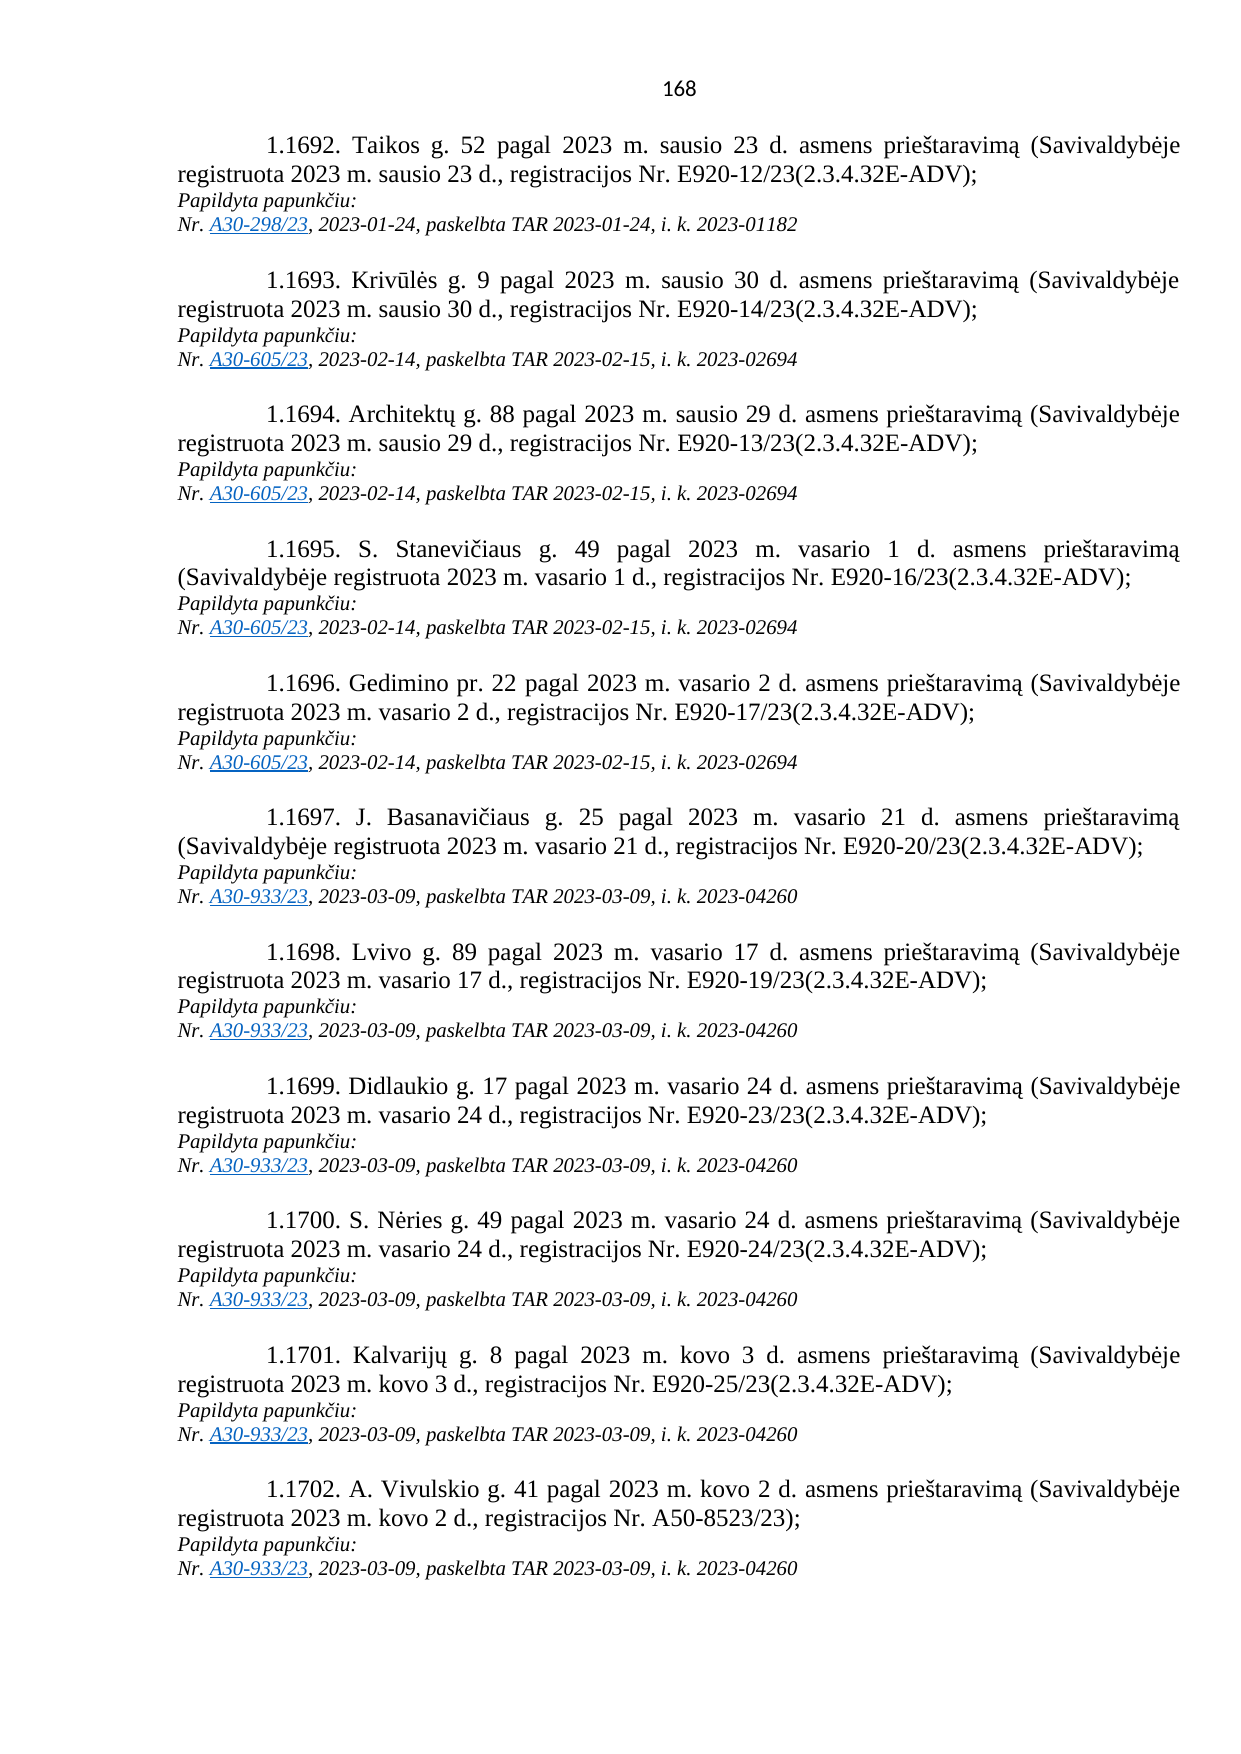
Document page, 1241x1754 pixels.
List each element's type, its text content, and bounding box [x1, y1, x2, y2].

text Nr. A30-605/23, 2023-02-14, paskelbta TAR 2023-02-15, i. k. 2023-02694 [177, 750, 1181, 774]
text 1.1701. Kalvarijų g. 8 pagal 2023 m. kovo 3 d. asmens prieštaravimą (Savivaldybėje registruota 2023 m. kovo 3 d., registracijos Nr. E920-25/23(2.3.4.32E-ADV); [177, 1340, 1181, 1397]
text Nr. A30-605/23, 2023-02-14, paskelbta TAR 2023-02-15, i. k. 2023-02694 [177, 347, 1181, 371]
text 1.1700. S. Nėries g. 49 pagal 2023 m. vasario 24 d. asmens prieštaravimą (Savivaldybėje registruota 2023 m. vasario 24 d., registracijos Nr. E920-24/23(2.3.4.32E-ADV); [177, 1206, 1181, 1263]
text Papildyta papunkčiu: [177, 726, 1181, 750]
text Papildyta papunkčiu: [177, 1263, 1181, 1287]
text 1.1694. Architektų g. 88 pagal 2023 m. sausio 29 d. asmens prieštaravimą (Savivaldybėje registruota 2023 m. sausio 29 d., registracijos Nr. E920-13/23(2.3.4.32E-ADV); [177, 399, 1181, 457]
text 1.1695. S. Stanevičiaus g. 49 pagal 2023 m. vasario 1 d. asmens prieštaravimą (Savivaldybėje registruota 2023 m. vasario 1 d., registracijos Nr. E920-16/23(2.3.4.32E-ADV); [177, 534, 1181, 591]
text Nr. A30-933/23, 2023-03-09, paskelbta TAR 2023-03-09, i. k. 2023-04260 [177, 1287, 1181, 1311]
text Nr. A30-933/23, 2023-03-09, paskelbta TAR 2023-03-09, i. k. 2023-04260 [177, 884, 1181, 908]
text Papildyta papunkčiu: [177, 591, 1181, 615]
text Nr. A30-933/23, 2023-03-09, paskelbta TAR 2023-03-09, i. k. 2023-04260 [177, 1556, 1181, 1580]
text 1.1698. Lvivo g. 89 pagal 2023 m. vasario 17 d. asmens prieštaravimą (Savivaldybėje registruota 2023 m. vasario 17 d., registracijos Nr. E920-19/23(2.3.4.32E-ADV); [177, 937, 1181, 994]
text Papildyta papunkčiu: [177, 457, 1181, 481]
text Nr. A30-298/23, 2023-01-24, paskelbta TAR 2023-01-24, i. k. 2023-01182 [177, 212, 1181, 236]
text Papildyta papunkčiu: [177, 994, 1181, 1018]
text 1.1697. J. Basanavičiaus g. 25 pagal 2023 m. vasario 21 d. asmens prieštaravimą (Savivaldybėje registruota 2023 m. vasario 21 d., registracijos Nr. E920-20/23(2.3.4.32E-ADV); [177, 802, 1181, 860]
text 1.1702. A. Vivulskio g. 41 pagal 2023 m. kovo 2 d. asmens prieštaravimą (Savivaldybėje registruota 2023 m. kovo 2 d., registracijos Nr. A50-8523/23); [177, 1474, 1181, 1532]
text Papildyta papunkčiu: [177, 322, 1181, 347]
text Nr. A30-605/23, 2023-02-14, paskelbta TAR 2023-02-15, i. k. 2023-02694 [177, 481, 1181, 505]
text Nr. A30-933/23, 2023-03-09, paskelbta TAR 2023-03-09, i. k. 2023-04260 [177, 1018, 1181, 1042]
text Papildyta papunkčiu: [177, 1397, 1181, 1422]
text Papildyta papunkčiu: [177, 1129, 1181, 1153]
text Nr. A30-933/23, 2023-03-09, paskelbta TAR 2023-03-09, i. k. 2023-04260 [177, 1153, 1181, 1177]
text Nr. A30-933/23, 2023-03-09, paskelbta TAR 2023-03-09, i. k. 2023-04260 [177, 1422, 1181, 1446]
text Papildyta papunkčiu: [177, 188, 1181, 212]
text 1.1699. Didlaukio g. 17 pagal 2023 m. vasario 24 d. asmens prieštaravimą (Savivaldybėje registruota 2023 m. vasario 24 d., registracijos Nr. E920-23/23(2.3.4.32E-ADV); [177, 1071, 1181, 1129]
text 1.1693. Krivūlės g. 9 pagal 2023 m. sausio 30 d. asmens prieštaravimą (Savivaldybėje registruota 2023 m. sausio 30 d., registracijos Nr. E920-14/23(2.3.4.32E-ADV); [177, 265, 1181, 322]
text 1.1696. Gedimino pr. 22 pagal 2023 m. vasario 2 d. asmens prieštaravimą (Savivaldybėje registruota 2023 m. vasario 2 d., registracijos Nr. E920-17/23(2.3.4.32E-ADV); [177, 668, 1181, 726]
text 1.1692. Taikos g. 52 pagal 2023 m. sausio 23 d. asmens prieštaravimą (Savivaldybėje registruota 2023 m. sausio 23 d., registracijos Nr. E920-12/23(2.3.4.32E-ADV); [177, 131, 1181, 188]
text Papildyta papunkčiu: [177, 1532, 1181, 1556]
text Papildyta papunkčiu: [177, 860, 1181, 884]
text Nr. A30-605/23, 2023-02-14, paskelbta TAR 2023-02-15, i. k. 2023-02694 [177, 615, 1181, 639]
